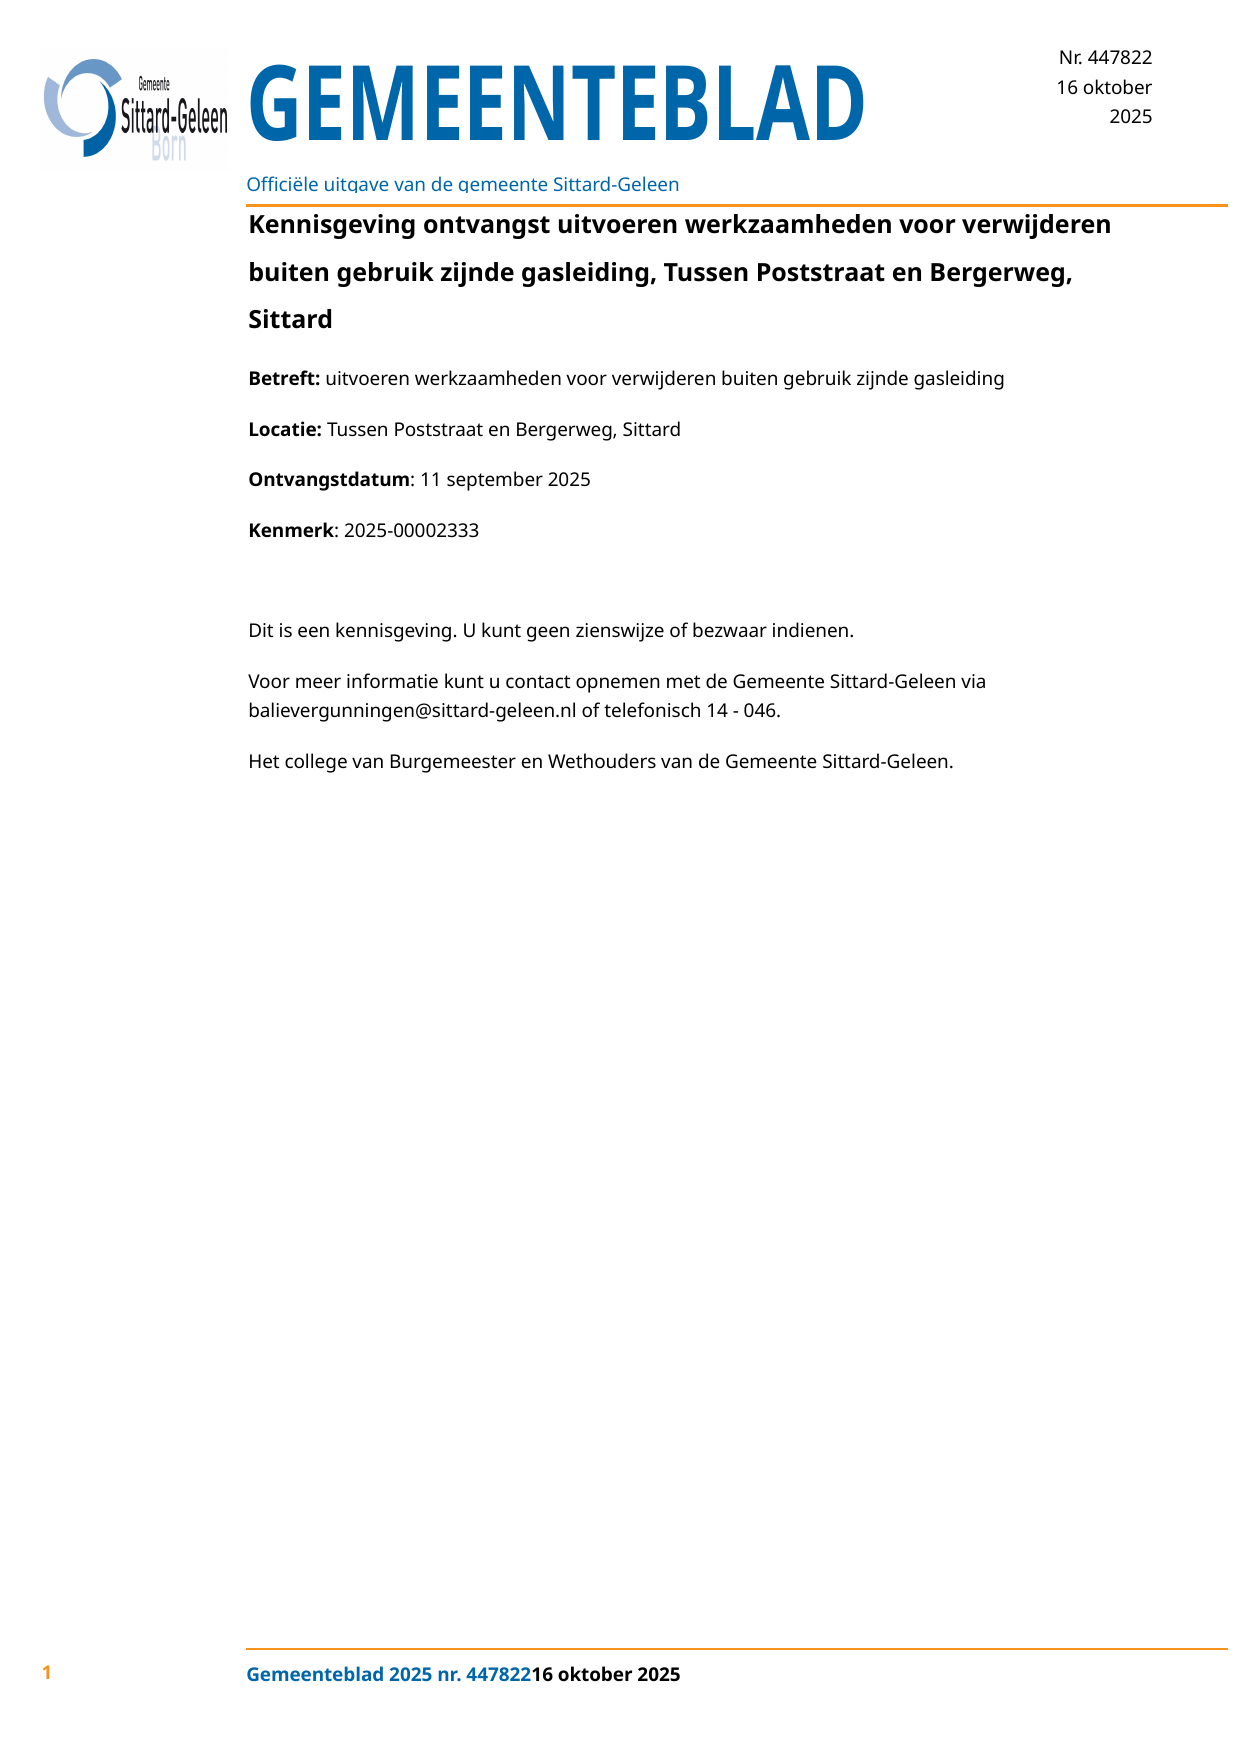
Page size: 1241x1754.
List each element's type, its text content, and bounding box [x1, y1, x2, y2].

text Kenmerk: 2025-00002333 [248, 517, 1152, 542]
text Ontvangstdatum: 11 september 2025 [248, 466, 1152, 492]
text Het college van Burgemeester en Wethouders van de Gemeente Sittard-Geleen. [248, 748, 1152, 774]
picture [41, 47, 231, 172]
text Voor meer informatie kunt u contact opnemen met de Gemeente Sittard-Geleen via balievergunningen@sittard-geleen.nl of telefonisch 14 - 046. [248, 668, 1152, 723]
text Locatie: Tussen Poststraat en Bergerweg, Sittard [248, 416, 1152, 442]
text Betreft: uitvoeren werkzaamheden voor verwijderen buiten gebruik zijnde gasleiding [248, 366, 1152, 391]
text Kennisgeving ontvangst uitvoeren werkzaamheden voor verwijderen buiten gebruik zijnde gasleiding, Tussen Poststraat en Bergerweg, Sittard [248, 207, 1152, 336]
text Dit is een kennisgeving. U kunt geen zienswijze of bezwaar indienen. [248, 618, 1152, 643]
